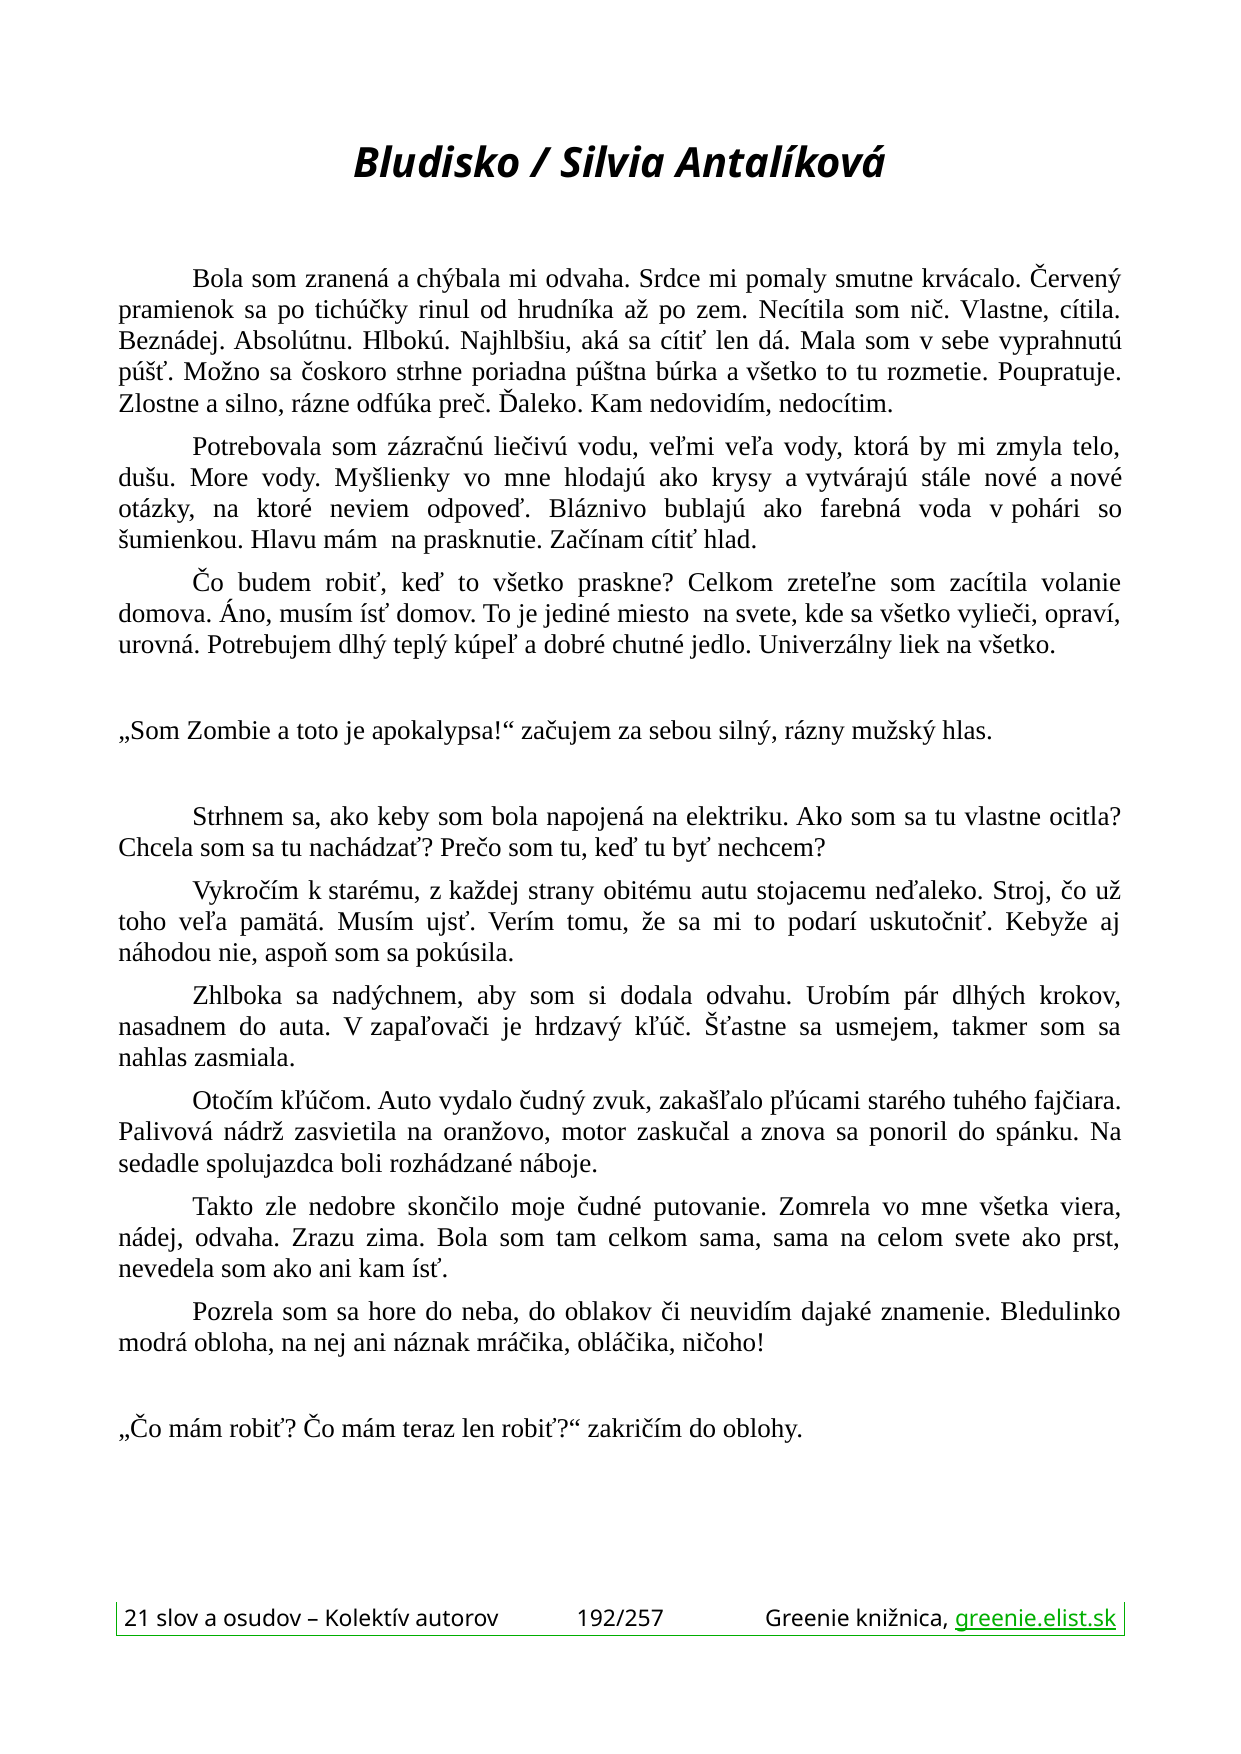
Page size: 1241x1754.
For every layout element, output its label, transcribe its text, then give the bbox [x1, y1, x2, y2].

text Bola som zranená a chýbala mi odvaha. Srdce mi pomaly smutne krvácalo. Červený pramienok sa po tichúčky rinul od hrudníka až po zem. Necítila som nič. Vlastne, cítila. Beznádej. Absolútnu. Hlbokú. Najhlbšiu, aká sa cítiť len dá. Mala som v sebe vyprahnutú púšť. Možno sa čoskoro strhne poriadna púštna búrka a všetko to tu rozmetie. Poupratuje. Zlostne a silno, rázne odfúka preč. Ďaleko. Kam nedovidím, nedocítim. [118, 262, 1122, 418]
text Strhnem sa, ako keby som bola napojená na elektriku. Ako som sa tu vlastne ocitla? Chcela som sa tu nachádzať? Prečo som tu, keď tu byť nechcem? [118, 800, 1122, 862]
text Zhlboka sa nadýchnem, aby som si dodala odvahu. Urobím pár dlhých krokov, nasadnem do auta. V zapaľovači je hrdzavý kľúč. Šťastne sa usmejem, takmer som sa nahlas zasmiala. [118, 979, 1122, 1073]
text Takto zle nedobre skončilo moje čudné putovanie. Zomrela vo mne všetka viera, nádej, odvaha. Zrazu zima. Bola som tam celkom sama, sama na celom svete ako prst, nevedela som ako ani kam ísť. [118, 1189, 1122, 1283]
subtitle Bludisko / Silvia Antalíková [118, 133, 1122, 190]
text Otočím kľúčom. Auto vydalo čudný zvuk, zakašľalo pľúcami starého tuhého fajčiara. Palivová nádrž zasvietila na oranžovo, motor zaskučal a znova sa ponoril do spánku. Na sedadle spolujazdca boli rozhádzané náboje. [118, 1084, 1122, 1178]
text Pozrela som sa hore do neba, do oblakov či neuvidím dajaké znamenie. Bledulinko modrá obloha, na nej ani náznak mráčika, obláčika, ničoho! [118, 1295, 1122, 1357]
text „Som Zombie a toto je apokalypsa!“ začujem za sebou silný, rázny mužský hlas. [118, 714, 1122, 745]
text „Čo mám robiť? Čo mám teraz len robiť?“ zakričím do oblohy. [118, 1412, 1122, 1443]
text Potrebovala som zázračnú liečivú vodu, veľmi veľa vody, ktorá by mi zmyla telo, dušu. More vody. Myšlienky vo mne hlodajú ako krysy a vytvárajú stále nové a nové otázky, na ktoré neviem odpoveď. Bláznivo bublajú ako farebná voda v pohári so šumienkou. Hlavu mám na prasknutie. Začínam cítiť hlad. [118, 429, 1122, 554]
text Čo budem robiť, keď to všetko praskne? Celkom zreteľne som zacítila volanie domova. Áno, musím ísť domov. To je jediné miesto na svete, kde sa všetko vylieči, opraví, urovná. Potrebujem dlhý teplý kúpeľ a dobré chutné jedlo. Univerzálny liek na všetko. [118, 566, 1122, 659]
text Vykročím k starému, z každej strany obitému autu stojacemu neďaleko. Stroj, čo už toho veľa pamätá. Musím ujsť. Verím tomu, že sa mi to podarí uskutočniť. Kebyže aj náhodou nie, aspoň som sa pokúsila. [118, 874, 1122, 967]
